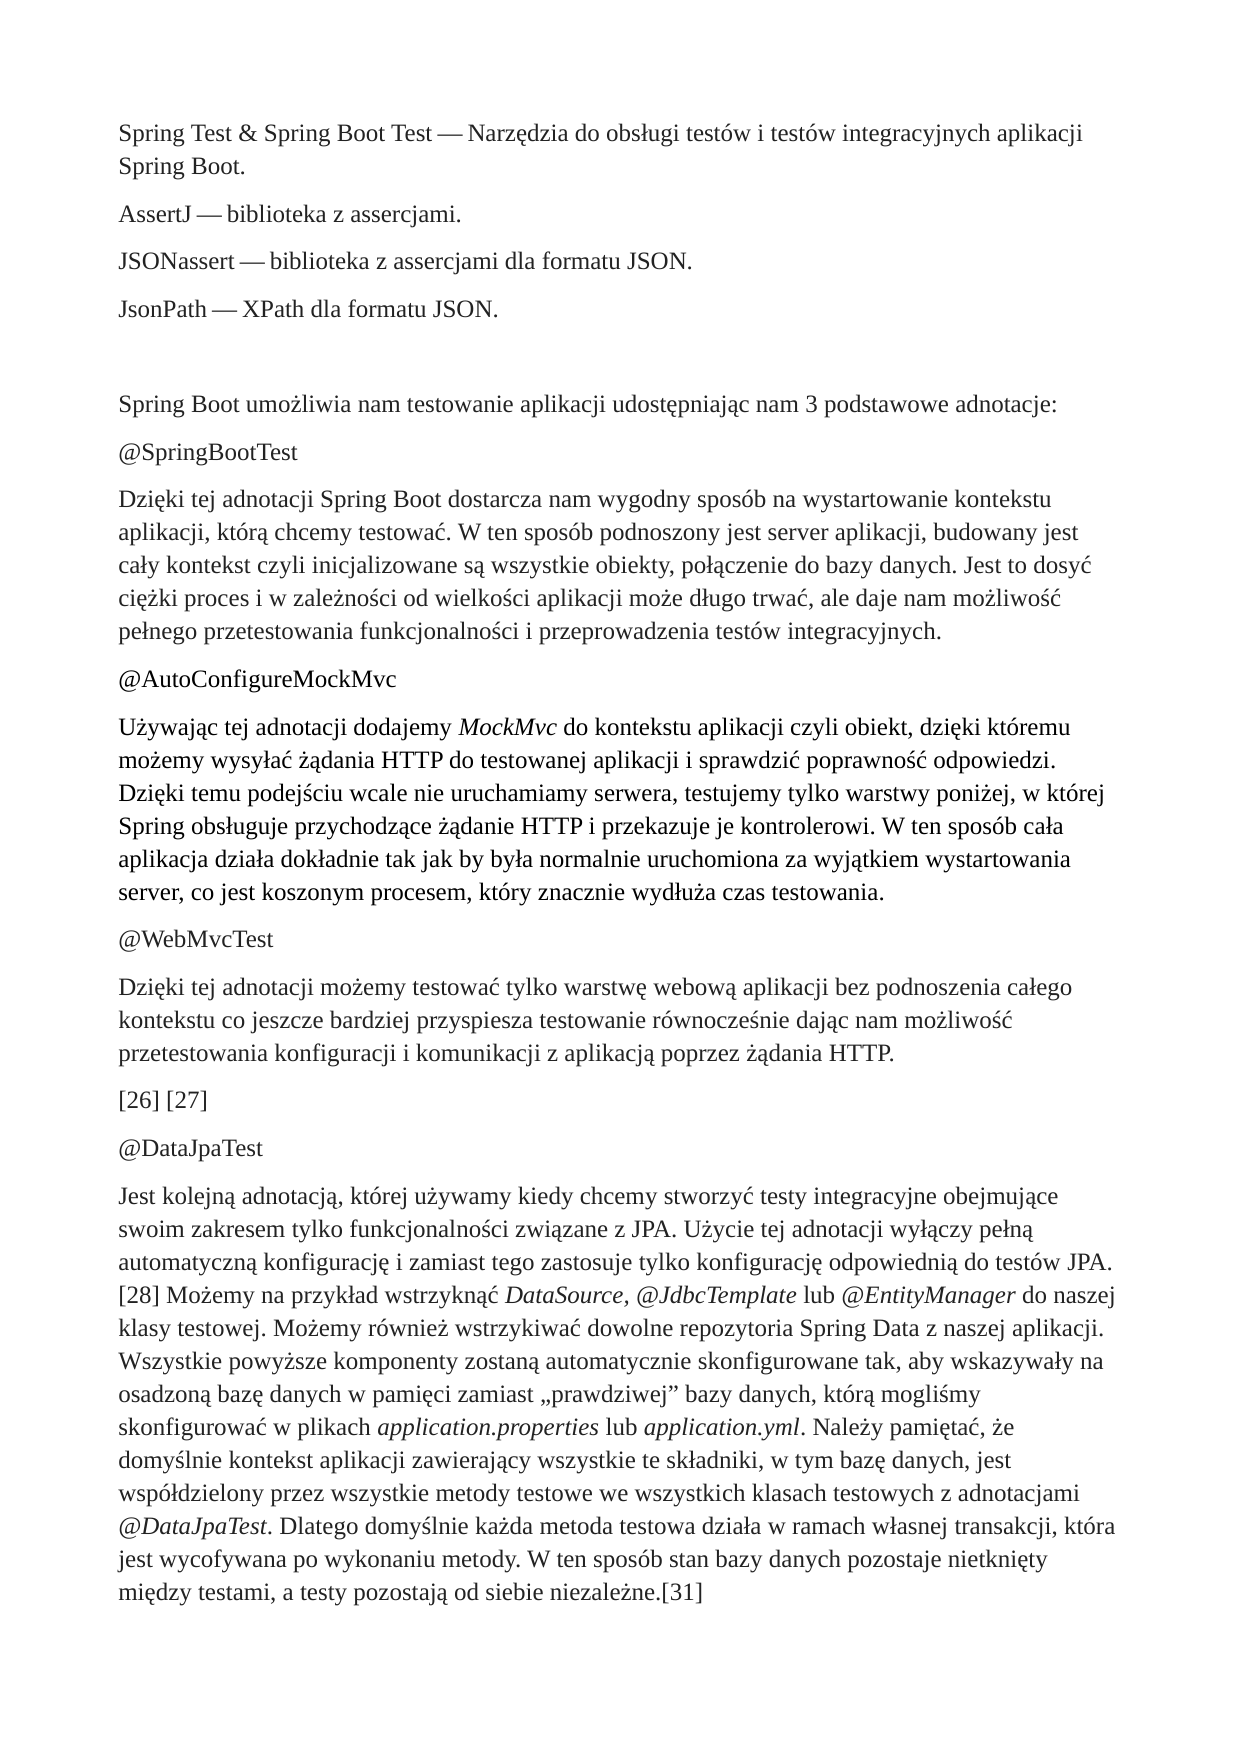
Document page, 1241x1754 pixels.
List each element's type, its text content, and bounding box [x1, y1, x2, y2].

text Spring Test & Spring Boot Test — Narzędzia do obsługi testów i testów integracyjnych aplikacji Spring Boot. [118, 118, 1122, 180]
text JSONassert — biblioteka z assercjami dla formatu JSON. [118, 246, 1122, 275]
text [26] [27] [118, 1086, 1122, 1114]
text AssertJ — biblioteka z assercjami. [118, 199, 1122, 227]
text @DataJpaTest [118, 1133, 1122, 1162]
text @WebMvcTest [118, 924, 1122, 953]
text Dzięki tej adnotacji Spring Boot dostarcza nam wygodny sposób na wystartowanie kontekstu aplikacji, którą chcemy testować. W ten sposób podnoszony jest server aplikacji, budowany jest cały kontekst czyli inicjalizowane są wszystkie obiekty, połączenie do bazy danych. Jest to dosyć ciężki proces i w zależności od wielkości aplikacji może długo trwać, ale daje nam możliwość pełnego przetestowania funkcjonalności i przeprowadzenia testów integracyjnych. [118, 484, 1122, 645]
text @SpringBootTest [118, 437, 1122, 466]
text JsonPath — XPath dla formatu JSON. [118, 294, 1122, 323]
text @AutoConfigureMockMvc [118, 664, 1122, 693]
text Dzięki tej adnotacji możemy testować tylko warstwę webową aplikacji bez podnoszenia całego kontekstu co jeszcze bardziej przyspiesza testowanie równocześnie dając nam możliwość przetestowania konfiguracji i komunikacji z aplikacją poprzez żądania HTTP. [118, 972, 1122, 1067]
text Używając tej adnotacji dodajemy MockMvc do kontekstu aplikacji czyli obiekt, dzięki któremu możemy wysyłać żądania HTTP do testowanej aplikacji i sprawdzić poprawność odpowiedzi. Dzięki temu podejściu wcale nie uruchamiamy serwera, testujemy tylko warstwy poniżej, w której Spring obsługuje przychodzące żądanie HTTP i przekazuje je kontrolerowi. W ten sposób cała aplikacja działa dokładnie tak jak by była normalnie uruchomiona za wyjątkiem wystartowania server, co jest koszonym procesem, który znacznie wydłuża czas testowania. [118, 712, 1122, 906]
text Jest kolejną adnotacją, której używamy kiedy chcemy stworzyć testy integracyjne obejmujące swoim zakresem tylko funkcjonalności związane z JPA. Użycie tej adnotacji wyłączy pełną automatyczną konfigurację i zamiast tego zastosuje tylko konfigurację odpowiednią do testów JPA. [28] Możemy na przykład wstrzyknąć DataSource, @JdbcTemplate lub @EntityManager do naszej klasy testowej. Możemy również wstrzykiwać dowolne repozytoria Spring Data z naszej aplikacji. Wszystkie powyższe komponenty zostaną automatycznie skonfigurowane tak, aby wskazywały na osadzoną bazę danych w pamięci zamiast „prawdziwej” bazy danych, którą mogliśmy skonfigurować w plikach application.properties lub application.yml. Należy pamiętać, że domyślnie kontekst aplikacji zawierający wszystkie te składniki, w tym bazę danych, jest współdzielony przez wszystkie metody testowe we wszystkich klasach testowych z adnotacjami @DataJpaTest. Dlatego domyślnie każda metoda testowa działa w ramach własnej transakcji, która jest wycofywana po wykonaniu metody. W ten sposób stan bazy danych pozostaje nietknięty między testami, a testy pozostają od siebie niezależne.[31] [118, 1181, 1122, 1606]
text Spring Boot umożliwia nam testowanie aplikacji udostępniając nam 3 podstawowe adnotacje: [118, 389, 1122, 418]
